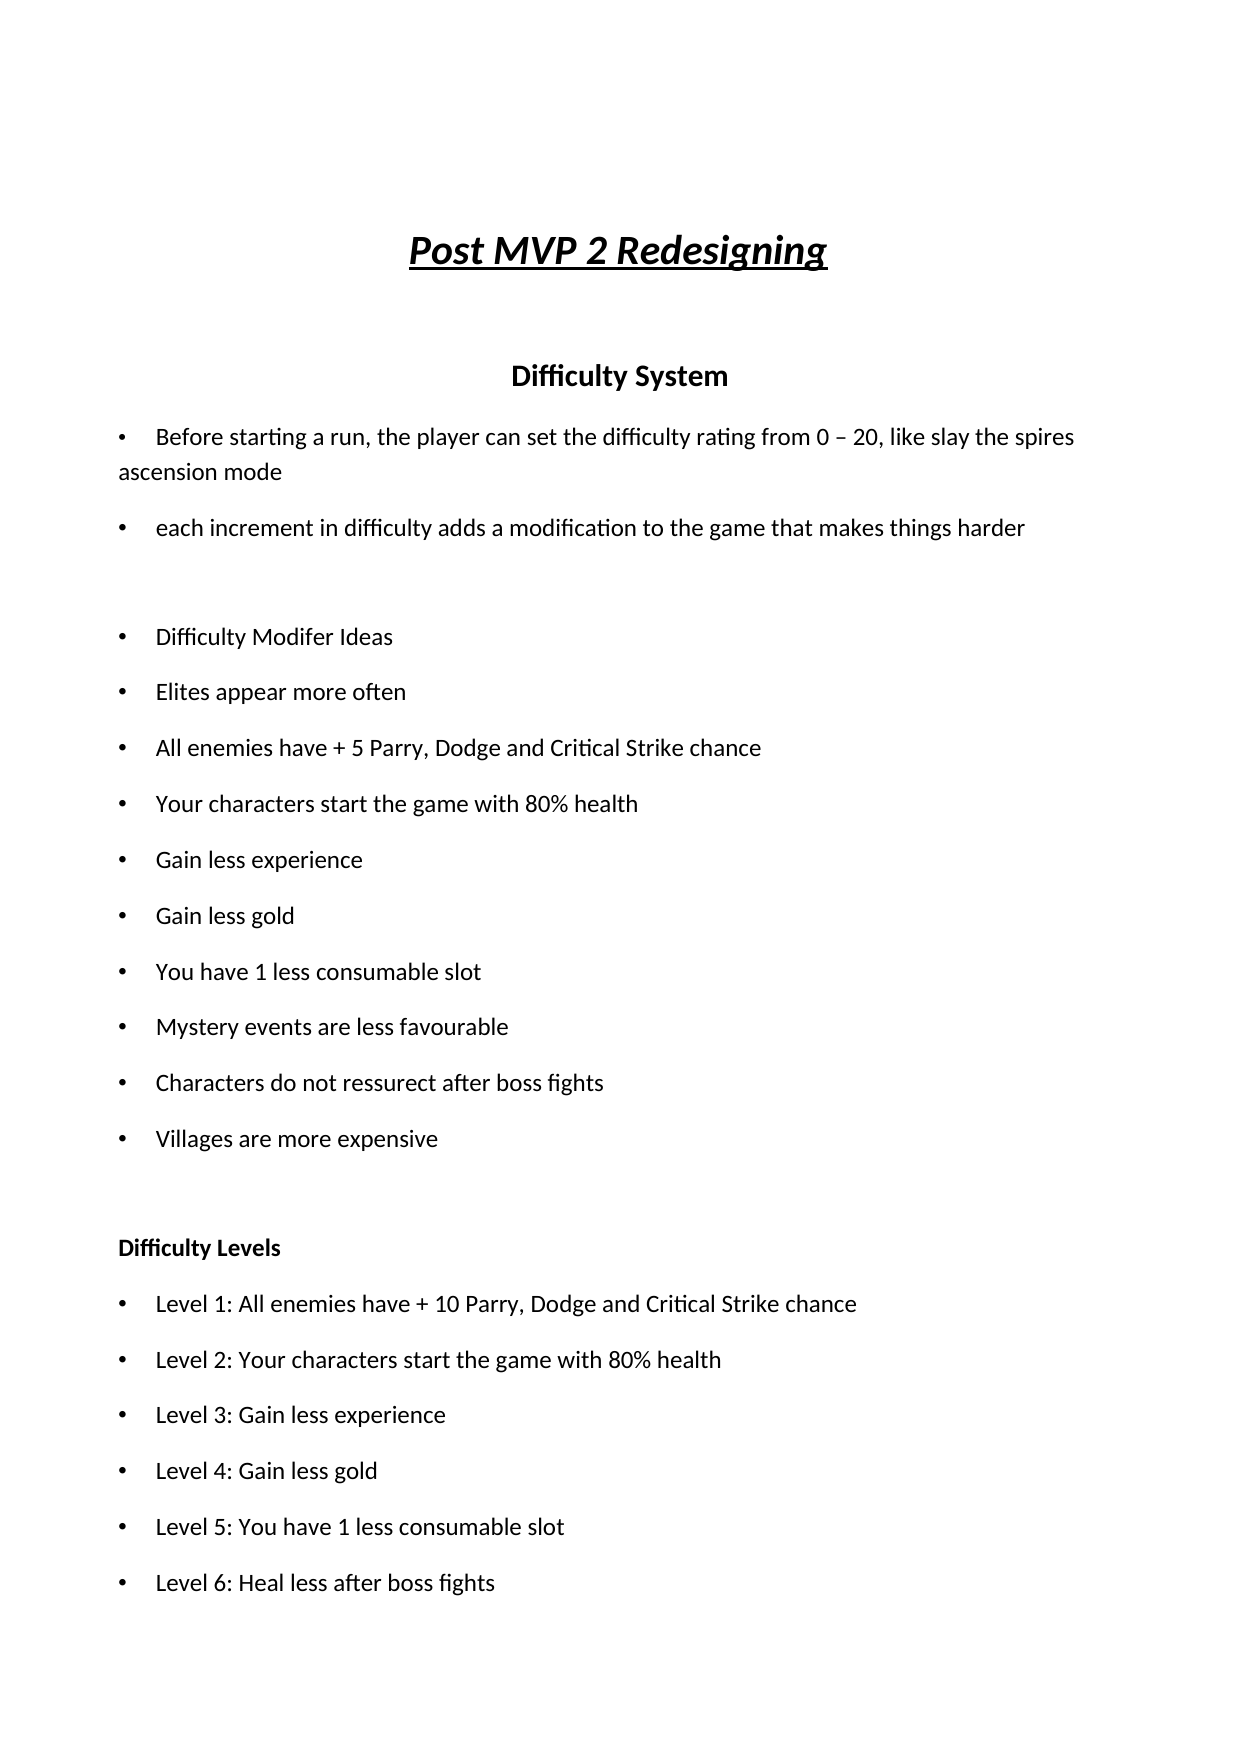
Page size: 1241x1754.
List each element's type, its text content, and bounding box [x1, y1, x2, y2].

list Level 4: Gain less gold [81, 1455, 1122, 1486]
list Level 2: Your characters start the game with 80% health [81, 1344, 1122, 1374]
list Elites appear more often [81, 677, 1122, 707]
text Post MVP 2 Redesigning [118, 224, 1122, 275]
text Difficulty System [118, 356, 1122, 394]
list Level 6: Heal less after boss fights [81, 1567, 1122, 1598]
list each increment in difficulty adds a modification to the game that makes things harder [81, 512, 1122, 542]
list Level 3: Gain less experience [81, 1399, 1122, 1430]
text Difficulty Levels [118, 1232, 1122, 1263]
list Level 1: All enemies have + 10 Parry, Dodge and Critical Strike chance [81, 1288, 1122, 1318]
list Difficulty Modifer Ideas [81, 621, 1122, 651]
list Level 5: You have 1 less consumable slot [81, 1511, 1122, 1542]
list Mystery events are less favourable [81, 1012, 1122, 1042]
list You have 1 less consumable slot [81, 956, 1122, 986]
list All enemies have + 5 Parry, Dodge and Critical Strike chance [81, 732, 1122, 763]
list Before starting a run, the player can set the difficulty rating from 0 – 20, like slay the spires ascension mode [81, 421, 1122, 487]
list Gain less experience [81, 844, 1122, 874]
list Characters do not ressurect after boss fights [81, 1067, 1122, 1098]
list Your characters start the game with 80% health [81, 788, 1122, 819]
list Gain less gold [81, 900, 1122, 930]
list Villages are more expensive [81, 1123, 1122, 1154]
